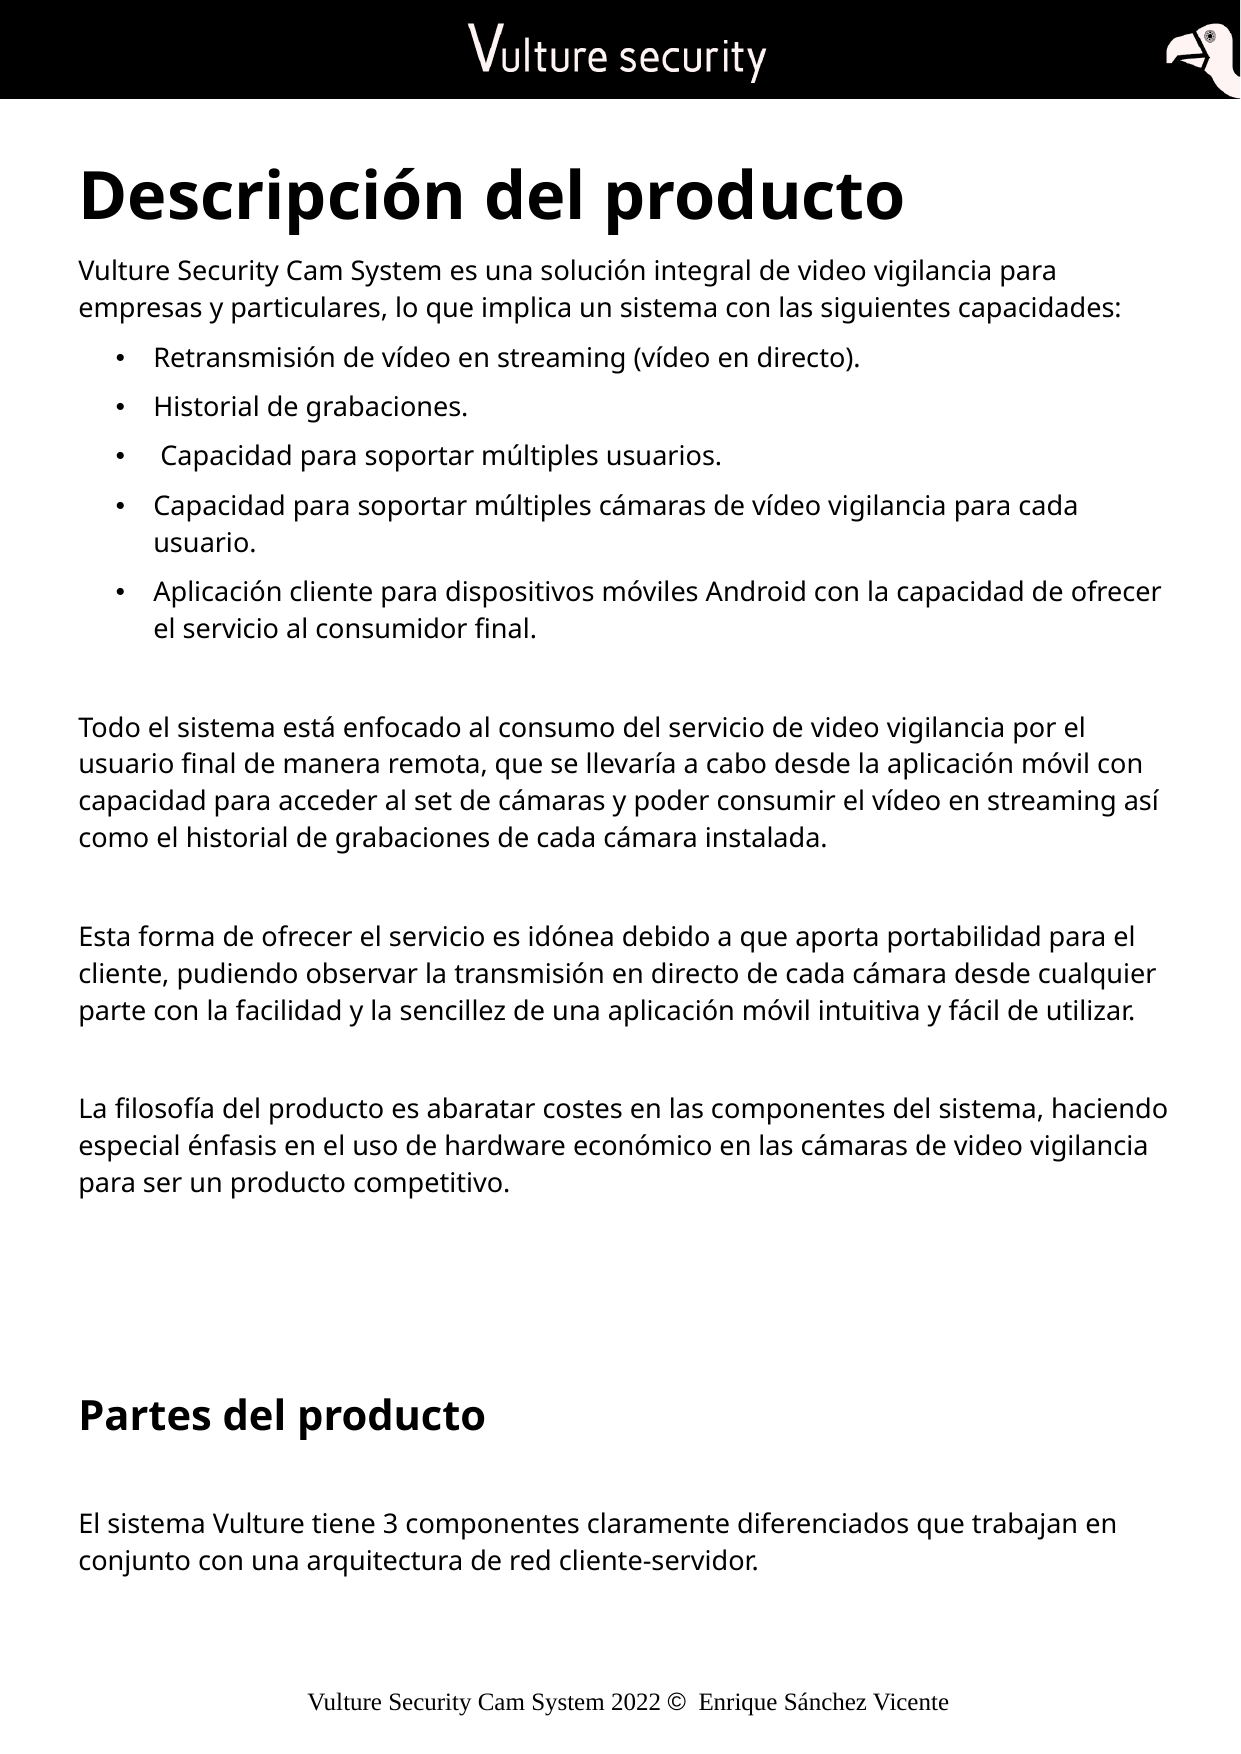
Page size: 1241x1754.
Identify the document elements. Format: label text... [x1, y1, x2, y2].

picture [0, 0, 1241, 99]
text El sistema Vulture tiene 3 componentes claramente diferenciados que trabajan en conjunto con una arquitectura de red cliente-servidor. [78, 1505, 1178, 1579]
list Capacidad para soportar múltiples usuarios. [116, 437, 1178, 474]
text La filosofía del producto es abaratar costes en las componentes del sistema, haciendo especial énfasis en el uso de hardware económico en las cámaras de video vigilancia para ser un producto competitivo. [78, 1090, 1178, 1201]
subtitle Descripción del producto [78, 148, 1178, 239]
list Aplicación cliente para dispositivos móviles Android con la capacidad de ofrecer el servicio al consumidor final. [116, 572, 1178, 646]
list Retransmisión de vídeo en streaming (vídeo en directo). [116, 338, 1178, 375]
text Vulture Security Cam System es una solución integral de video vigilancia para empresas y particulares, lo que implica un sistema con las siguientes capacidades: [78, 252, 1178, 326]
list Capacidad para soportar múltiples cámaras de vídeo vigilancia para cada usuario. [116, 486, 1178, 560]
subtitle Partes del producto [78, 1386, 1178, 1443]
list Historial de grabaciones. [116, 387, 1178, 424]
text Todo el sistema está enfocado al consumo del servicio de video vigilancia por el usuario final de manera remota, que se llevaría a cabo desde la aplicación móvil con capacidad para acceder al set de cámaras y poder consumir el vídeo en streaming así como el historial de grabaciones de cada cámara instalada. [78, 708, 1178, 856]
text Esta forma de ofrecer el servicio es idónea debido a que aporta portabilidad para el cliente, pudiendo observar la transmisión en directo de cada cámara desde cualquier parte con la facilidad y la sencillez de una aplicación móvil intuitiva y fácil de utilizar. [78, 917, 1178, 1028]
